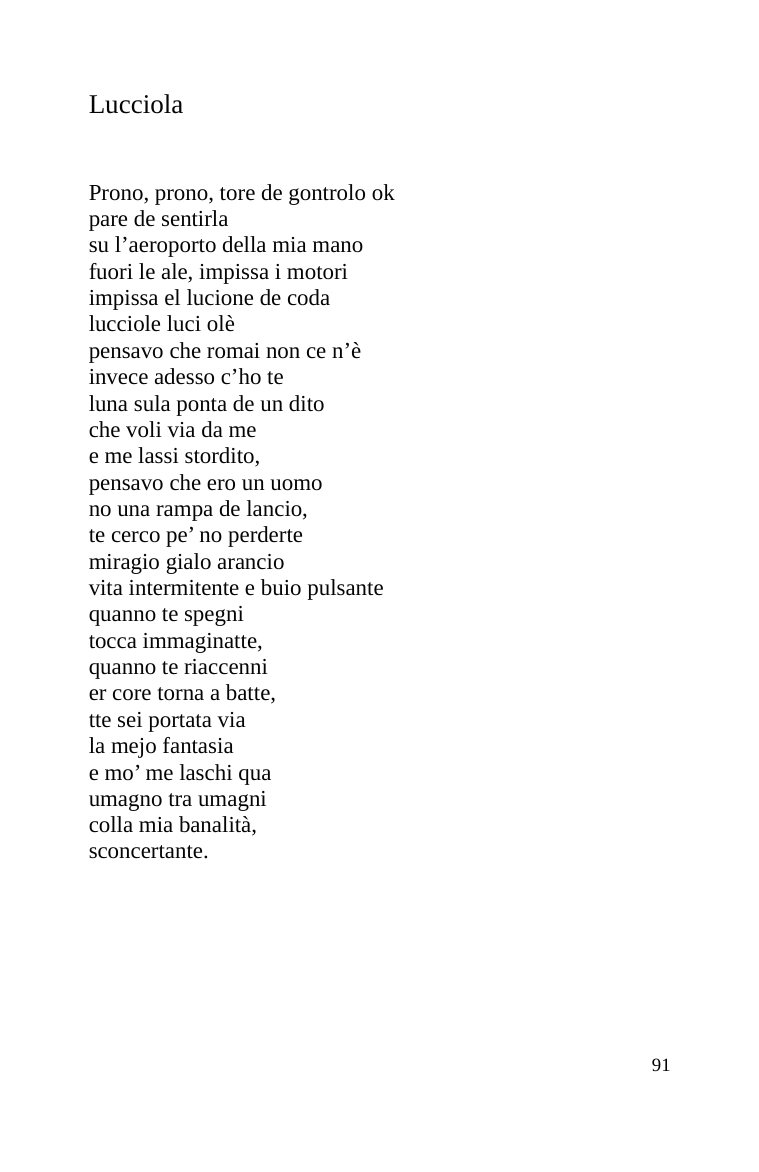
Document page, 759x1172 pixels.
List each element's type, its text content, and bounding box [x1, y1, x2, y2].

text umagno tra umagni [88, 785, 670, 811]
text la mejo fantasia [88, 732, 670, 758]
text e me lassi stordito, [88, 442, 670, 469]
text sconcertante. [88, 838, 670, 864]
text colla mia banalità, [88, 811, 670, 838]
text Lucciola [88, 88, 670, 120]
text luna sula ponta de un dito [88, 389, 670, 416]
text miragio gialo arancio [88, 548, 670, 574]
text Prono, prono, tore de gontrolo ok [88, 179, 670, 205]
text te cerco pe’ no perderte [88, 521, 670, 548]
text lucciole luci olè [88, 311, 670, 337]
text che voli via da me [88, 416, 670, 442]
text invece adesso c’ho te [88, 363, 670, 389]
text pensavo che romai non ce n’è [88, 337, 670, 363]
text fuori le ale, impissa i motori [88, 258, 670, 284]
text quanno te spegni [88, 600, 670, 627]
text tte sei portata via [88, 706, 670, 732]
text impissa el lucione de coda [88, 284, 670, 311]
text er core torna a batte, [88, 679, 670, 706]
text pensavo che ero un uomo [88, 469, 670, 495]
text quanno te riaccenni [88, 653, 670, 679]
text pare de sentirla [88, 205, 670, 231]
text su l’aeroporto della mia mano [88, 231, 670, 258]
text tocca immaginatte, [88, 627, 670, 653]
text vita intermitente e buio pulsante [88, 574, 670, 600]
text no una rampa de lancio, [88, 495, 670, 521]
text e mo’ me laschi qua [88, 758, 670, 785]
